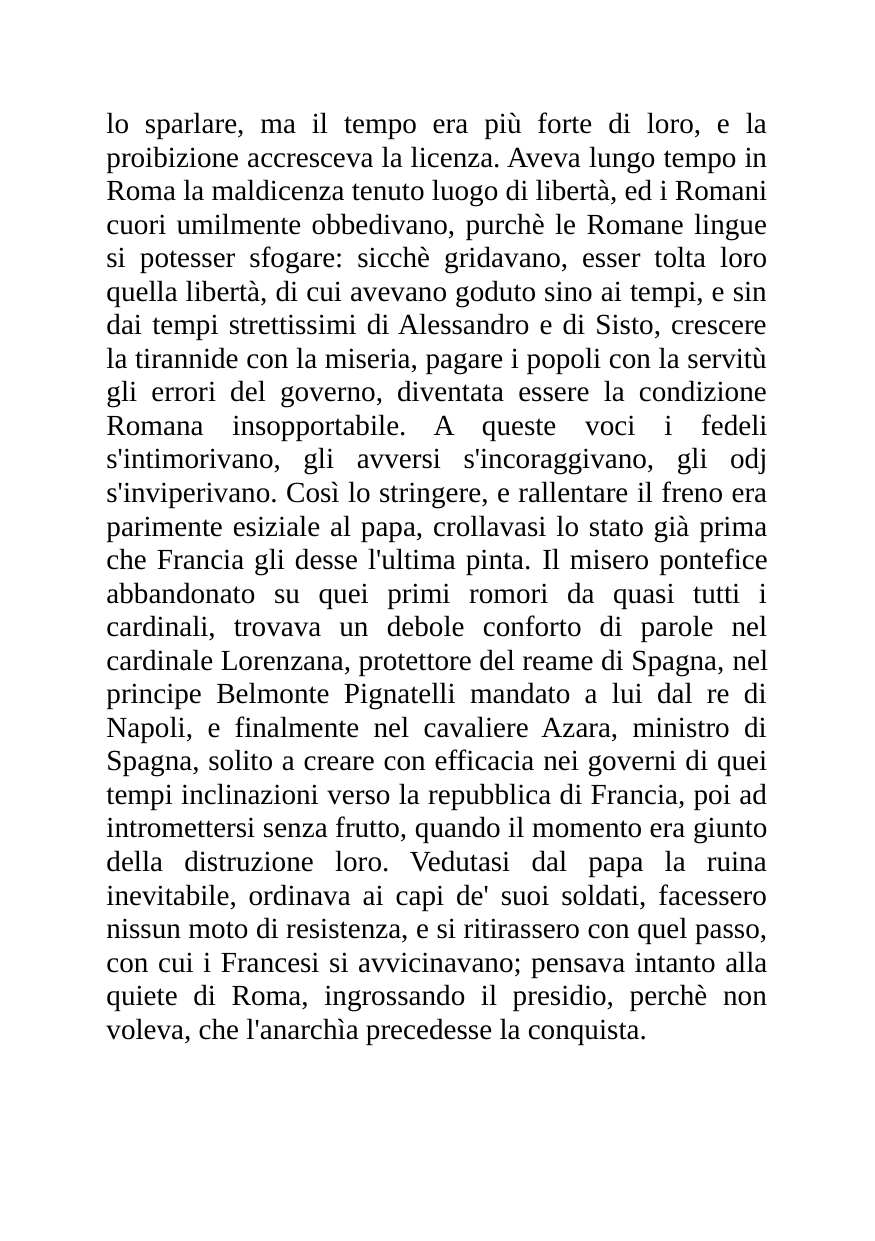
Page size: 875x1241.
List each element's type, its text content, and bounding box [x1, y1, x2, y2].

text lo sparlare, ma il tempo era più forte di loro, e la proibizione accresceva la licenza. Aveva lungo tempo in Roma la maldicenza tenuto luogo di libertà, ed i Romani cuori umilmente obbedivano, purchè le Romane lingue si potesser sfogare: sicchè gridavano, esser tolta loro quella libertà, di cui avevano goduto sino ai tempi, e sin dai tempi strettissimi di Alessandro e di Sisto, crescere la tirannide con la miseria, pagare i popoli con la servitù gli errori del governo, diventata essere la condizione Romana insopportabile. A queste voci i fedeli s'intimorivano, gli avversi s'incoraggivano, gli odj s'inviperivano. Così lo stringere, e rallentare il freno era parimente esiziale al papa, crollavasi lo stato già prima che Francia gli desse l'ultima pinta. Il misero pontefice abbandonato su quei primi romori da quasi tutti i cardinali, trovava un debole conforto di parole nel cardinale Lorenzana, protettore del reame di Spagna, nel principe Belmonte Pignatelli mandato a lui dal re di Napoli, e finalmente nel cavaliere Azara, ministro di Spagna, solito a creare con efficacia nei governi di quei tempi inclinazioni verso la repubblica di Francia, poi ad intromettersi senza frutto, quando il momento era giunto della distruzione loro. Vedutasi dal papa la ruina inevitabile, ordinava ai capi de' suoi soldati, facessero nissun moto di resistenza, e si ritirassero con quel passo, con cui i Francesi si avvicinavano; pensava intanto alla quiete di Roma, ingrossando il presidio, perchè non voleva, che l'anarchìa precedesse la conquista. [106, 106, 768, 1045]
